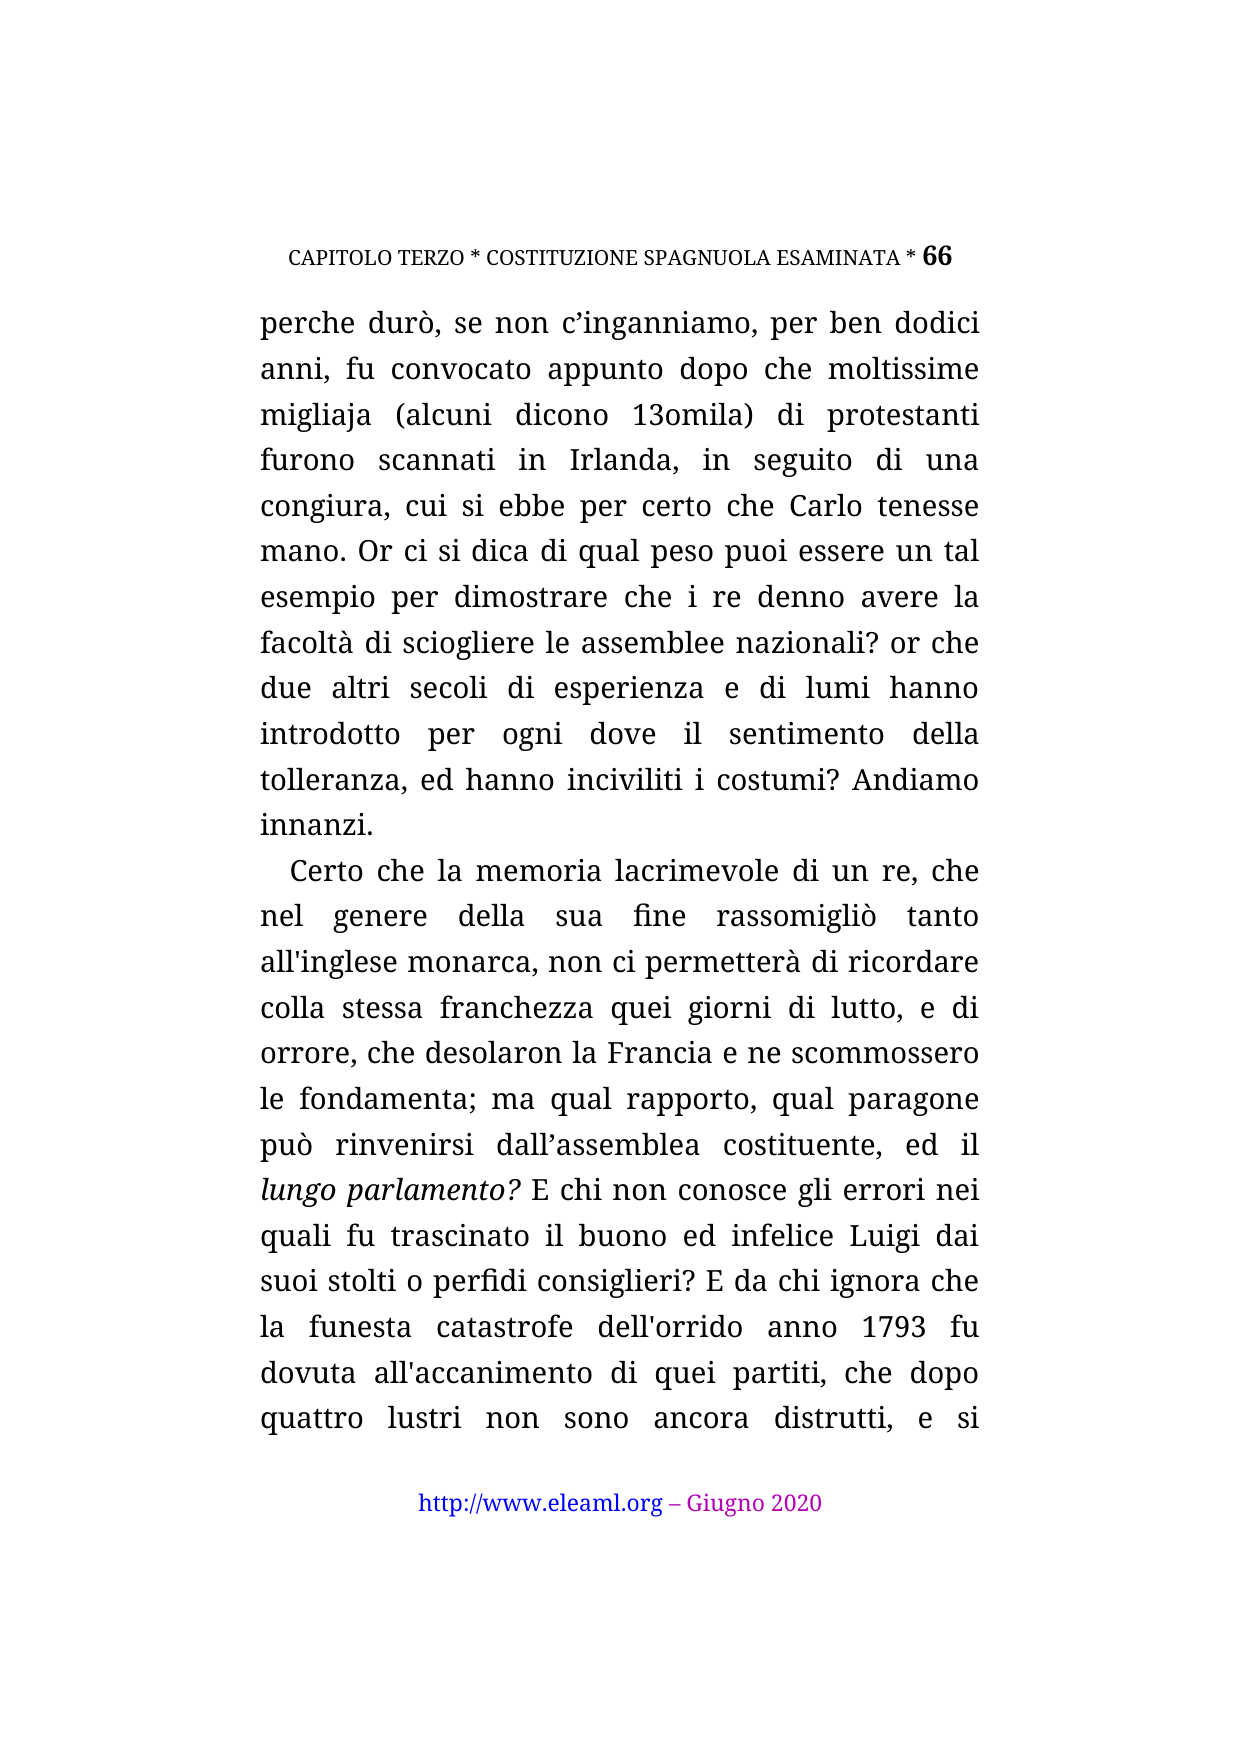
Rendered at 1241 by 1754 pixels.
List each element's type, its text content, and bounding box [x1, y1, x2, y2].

text Certo che la memoria lacrimevole di un re, che nel genere della sua fine rassomigliò tanto all'inglese monarca, non ci permetterà di ricordare colla stessa franchezza quei giorni di lutto, e di orrore, che desolaron la Francia e ne scommossero le fondamenta; ma qual rapporto, qual paragone può rinvenirsi dall’assemblea costituente, ed il lungo parlamento? E chi non conosce gli errori nei quali fu trascinato il buono ed infelice Luigi dai suoi stolti o perfidi consiglieri? E da chi ignora che la funesta catastrofe dell'orrido anno 1793 fu dovuta all'accanimento di quei partiti, che dopo quattro lustri non sono ancora distrutti, e si [260, 850, 980, 1437]
text perche durò, se non c’inganniamo, per ben dodici anni, fu convocato appunto dopo che moltissime migliaja (alcuni dicono 13omila) di protestanti furono scannati in Irlanda, in seguito di una congiura, cui si ebbe per certo che Carlo tenesse mano. Or ci si dica di qual peso puoi essere un tal esempio per dimostrare che i re denno avere la facoltà di sciogliere le assemblee nazionali? or che due altri secoli di esperienza e di lumi hanno introdotto per ogni dove il sentimento della tolleranza, ed hanno inciviliti i costumi? Andiamo innanzi. [260, 303, 980, 844]
